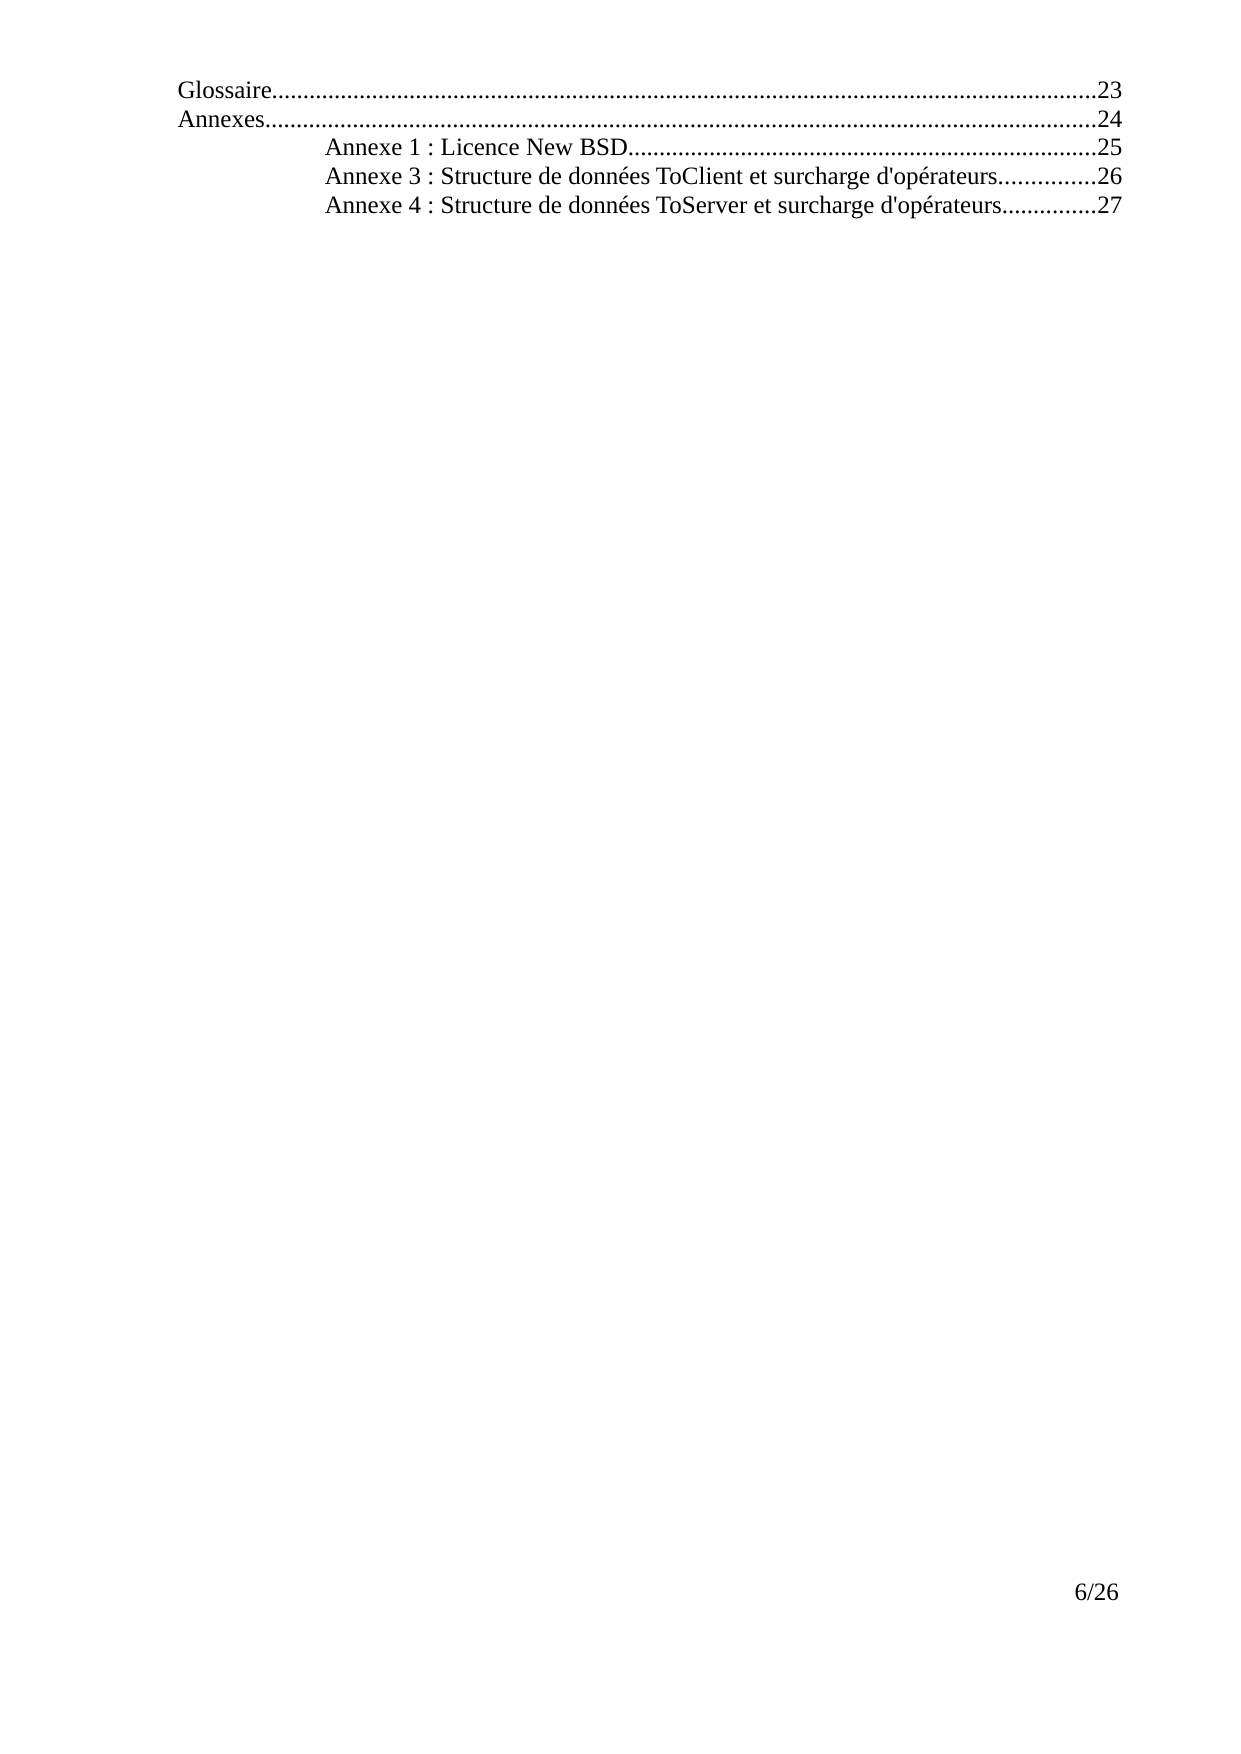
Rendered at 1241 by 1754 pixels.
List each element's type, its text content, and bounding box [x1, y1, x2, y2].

text Annexes 24 [177, 104, 1122, 132]
text Annexe 4 : Structure de données ToServer et surcharge d'opérateurs 27 [324, 190, 1122, 219]
text Annexe 1 : Licence New BSD 25 [324, 132, 1122, 161]
text Glossaire 23 [177, 75, 1122, 104]
text Annexe 3 : Structure de données ToClient et surcharge d'opérateurs 26 [324, 161, 1122, 190]
